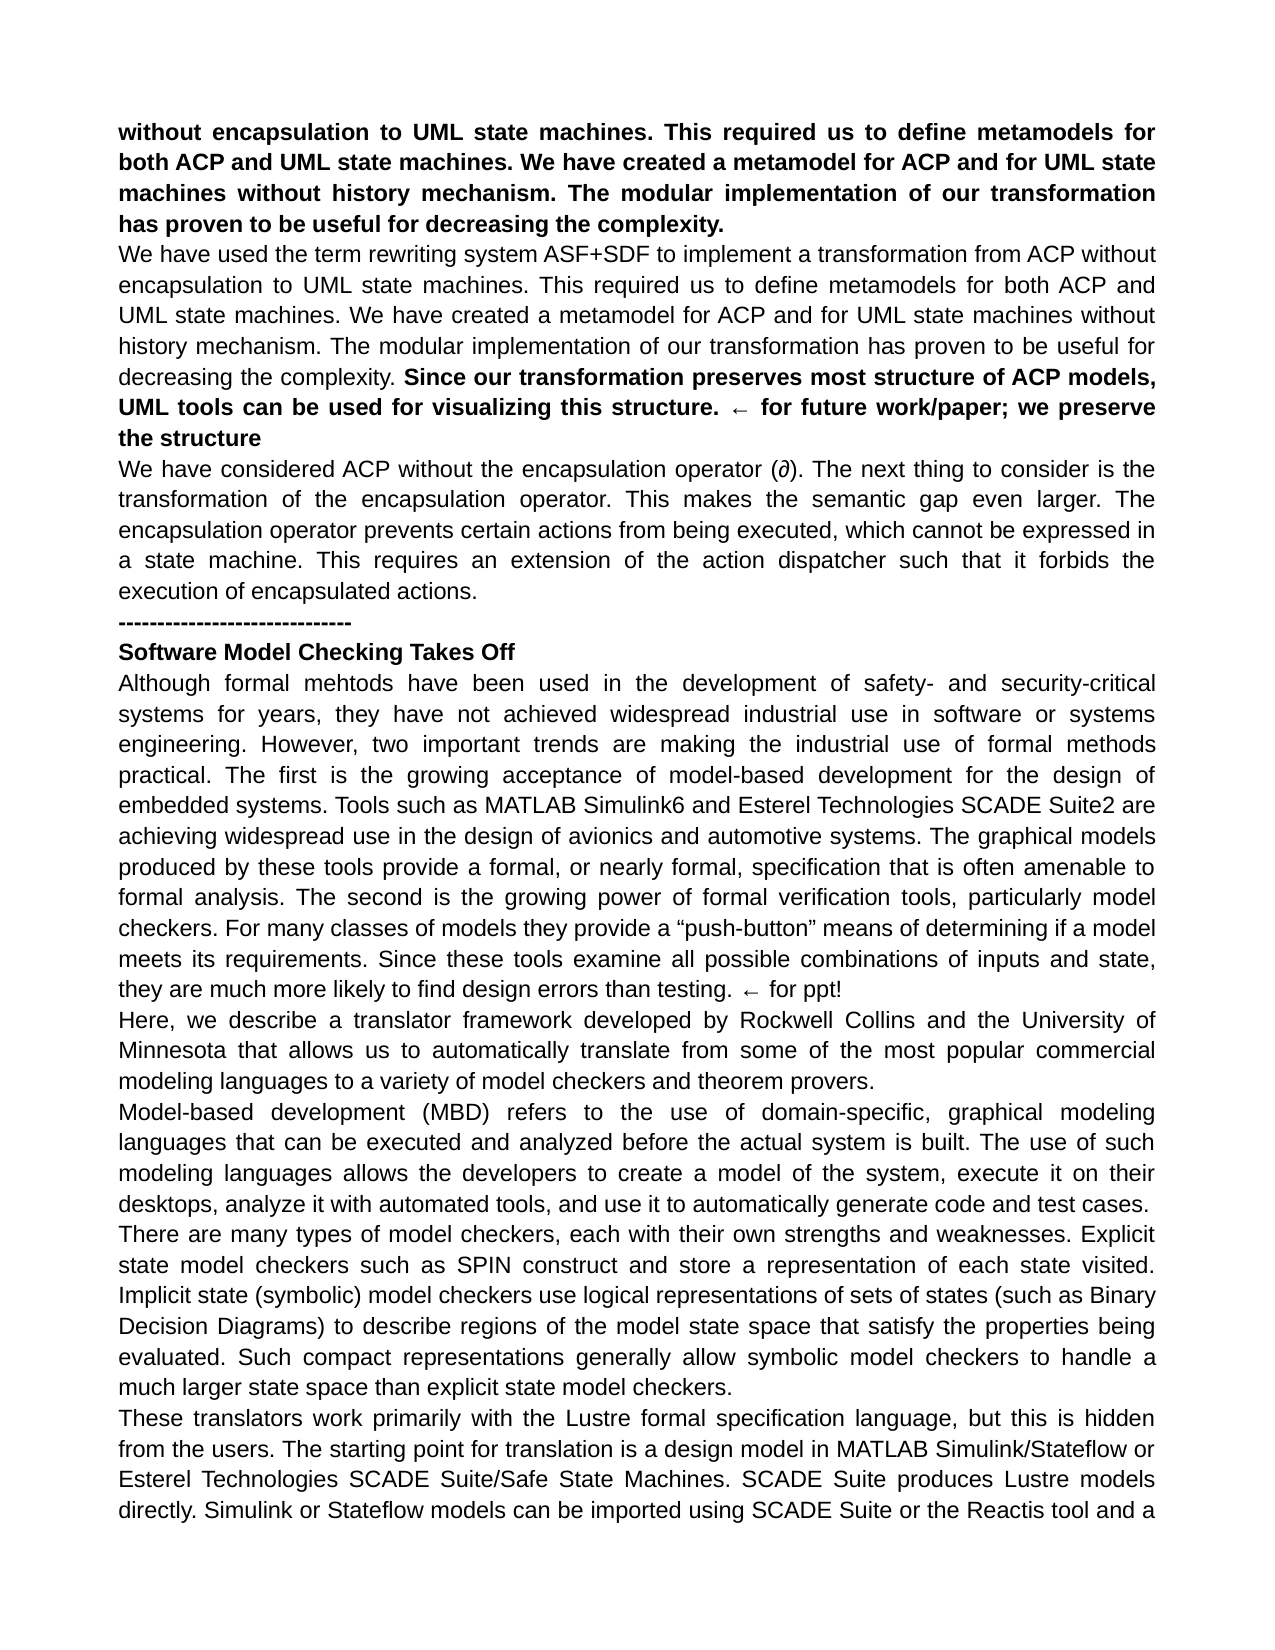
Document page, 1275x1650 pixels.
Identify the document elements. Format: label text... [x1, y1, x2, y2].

text without encapsulation to UML state machines. This required us to define metamodels for both ACP and UML state machines. We have created a metamodel for ACP and for UML state machines without history mechanism. The modular implementation of our transformation has proven to be useful for decreasing the complexity. [118, 118, 1157, 237]
text Software Model Checking Takes Off [118, 639, 1157, 666]
text We have considered ACP without the encapsulation operator (∂). The next thing to consider is the transformation of the encapsulation operator. This makes the semantic gap even larger. The encapsulation operator prevents certain actions from being executed, which cannot be expressed in a state machine. This requires an extension of the action dispatcher such that it forbids the execution of encapsulated actions. [118, 455, 1157, 604]
text Although formal mehtods have been used in the development of safety- and security-critical systems for years, they have not achieved widespread industrial use in software or systems engineering. However, two important trends are making the industrial use of formal methods practical. The first is the growing acceptance of model-based development for the design of embedded systems. Tools such as MATLAB Simulink6 and Esterel Technologies SCADE Suite2 are achieving widespread use in the design of avionics and automotive systems. The graphical models produced by these tools provide a formal, or nearly formal, specification that is often amenable to formal analysis. The second is the growing power of formal verification tools, particularly model checkers. For many classes of models they provide a “push-button” means of determining if a model meets its requirements. Since these tools examine all possible combinations of inputs and state, they are much more likely to find design errors than testing. ← for ppt! [118, 669, 1157, 1002]
text There are many types of model checkers, each with their own strengths and weaknesses. Explicit state model checkers such as SPIN construct and store a representation of each state visited. Implicit state (symbolic) model checkers use logical representations of sets of states (such as Binary Decision Diagrams) to describe regions of the model state space that satisfy the properties being evaluated. Such compact representations generally allow symbolic model checkers to handle a much larger state space than explicit state model checkers. [118, 1221, 1157, 1401]
text Here, we describe a translator framework developed by Rockwell Collins and the University of Minnesota that allows us to automatically translate from some of the most popular commercial modeling languages to a variety of model checkers and theorem provers. [118, 1006, 1157, 1094]
text These translators work primarily with the Lustre formal specification language, but this is hidden from the users. The starting point for translation is a design model in MATLAB Simulink/Stateflow or Esterel Technologies SCADE Suite/Safe State Machines. SCADE Suite produces Lustre models directly. Simulink or Stateflow models can be imported using SCADE Suite or the Reactis tool and a [118, 1404, 1157, 1523]
text We have used the term rewriting system ASF+SDF to implement a transformation from ACP without encapsulation to UML state machines. This required us to define metamodels for both ACP and UML state machines. We have created a metamodel for ACP and for UML state machines without history mechanism. The modular implementation of our transformation has proven to be useful for decreasing the complexity. Since our transformation preserves most structure of ACP models, UML tools can be used for visualizing this structure. ← for future work/paper; we preserve the structure [118, 241, 1157, 451]
text Model-based development (MBD) refers to the use of domain-specific, graphical modeling languages that can be executed and analyzed before the actual system is built. The use of such modeling languages allows the developers to create a model of the system, execute it on their desktops, analyze it with automated tools, and use it to automatically generate code and test cases. [118, 1098, 1157, 1217]
text ------------------------------ [118, 608, 1157, 635]
